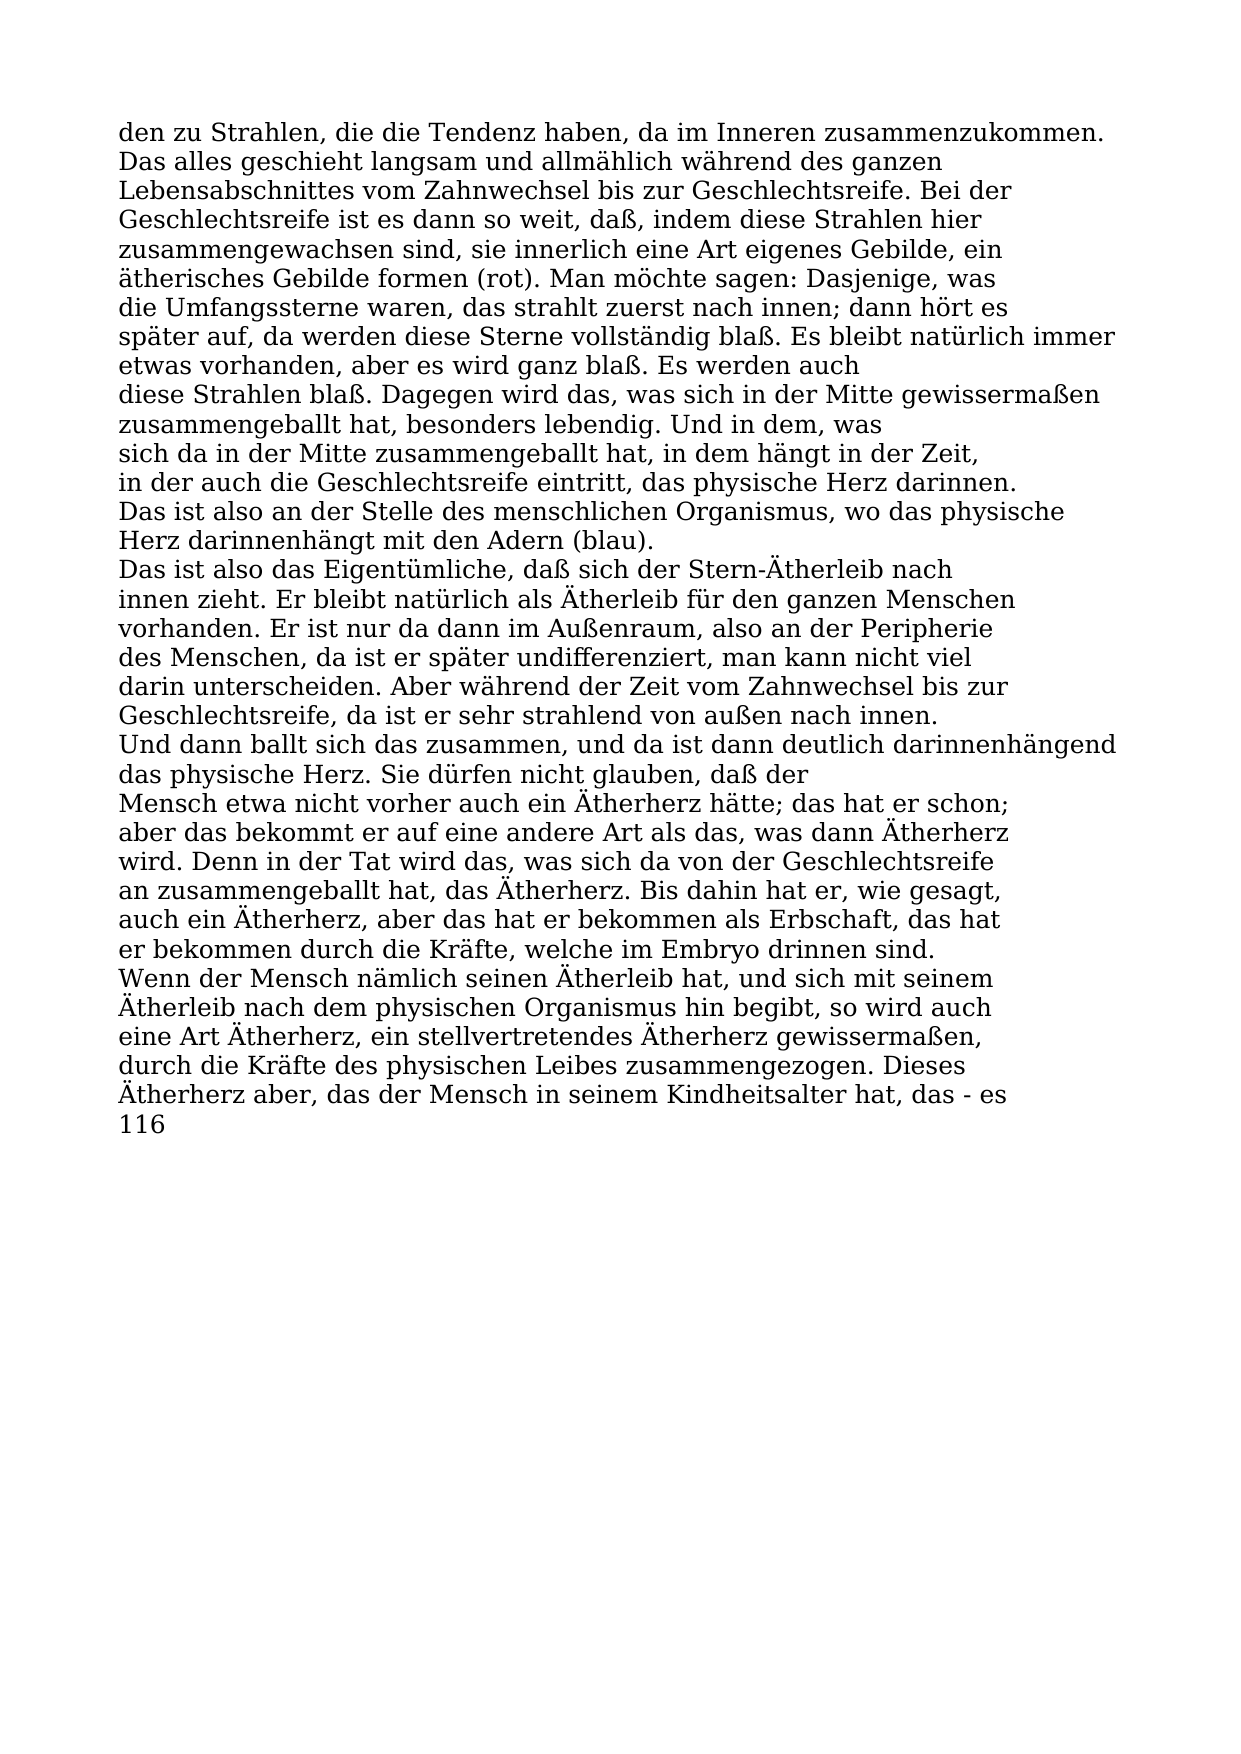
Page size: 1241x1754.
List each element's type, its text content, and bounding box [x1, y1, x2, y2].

text Lebensabschnittes vom Zahnwechsel bis zur Geschlechtsreife. Bei der [118, 176, 1122, 206]
text Wenn der Mensch nämlich seinen Ätherleib hat, und sich mit seinem [118, 964, 1122, 993]
text wird. Denn in der Tat wird das, was sich da von der Geschlechtsreife [118, 847, 1122, 876]
text er bekommen durch die Kräfte, welche im Embryo drinnen sind. [118, 935, 1122, 964]
text sich da in der Mitte zusammengeballt hat, in dem hängt in der Zeit, [118, 439, 1122, 468]
text Geschlechtsreife ist es dann so weit, daß, indem diese Strahlen hier [118, 206, 1122, 235]
text ätherisches Gebilde formen (rot). Man möchte sagen: Dasjenige, was [118, 264, 1122, 293]
text zusammengewachsen sind, sie innerlich eine Art eigenes Gebilde, ein [118, 235, 1122, 264]
text Mensch etwa nicht vorher auch ein Ätherherz hätte; das hat er schon; [118, 789, 1122, 818]
text den zu Strahlen, die die Tendenz haben, da im Inneren zusammenzukommen. [118, 118, 1122, 147]
text Das alles geschieht langsam und allmählich während des ganzen [118, 147, 1122, 176]
text vorhanden. Er ist nur da dann im Außenraum, also an der Peripherie [118, 614, 1122, 643]
text diese Strahlen blaß. Dagegen wird das, was sich in der Mitte gewissermaßen zusammengeballt hat, besonders lebendig. Und in dem, was [118, 381, 1122, 439]
text Ätherleib nach dem physischen Organismus hin begibt, so wird auch [118, 993, 1122, 1022]
text innen zieht. Er bleibt natürlich als Ätherleib für den ganzen Menschen [118, 585, 1122, 614]
text in der auch die Geschlechtsreife eintritt, das physische Herz darinnen. [118, 468, 1122, 497]
text des Menschen, da ist er später undifferenziert, man kann nicht viel [118, 643, 1122, 672]
text die Umfangssterne waren, das strahlt zuerst nach innen; dann hört es [118, 293, 1122, 322]
text 116 [118, 1110, 1122, 1139]
text später auf, da werden diese Sterne vollständig blaß. Es bleibt natürlich immer etwas vorhanden, aber es wird ganz blaß. Es werden auch [118, 322, 1122, 381]
text Das ist also an der Stelle des menschlichen Organismus, wo das physische Herz darinnenhängt mit den Adern (blau). [118, 497, 1122, 556]
text durch die Kräfte des physischen Leibes zusammengezogen. Dieses [118, 1051, 1122, 1081]
text auch ein Ätherherz, aber das hat er bekommen als Erbschaft, das hat [118, 906, 1122, 935]
text Das ist also das Eigentümliche, daß sich der Stern-Ätherleib nach [118, 556, 1122, 585]
text aber das bekommt er auf eine andere Art als das, was dann Ätherherz [118, 818, 1122, 847]
text darin unterscheiden. Aber während der Zeit vom Zahnwechsel bis zur [118, 672, 1122, 701]
text Ätherherz aber, das der Mensch in seinem Kindheitsalter hat, das - es [118, 1081, 1122, 1110]
text an zusammengeballt hat, das Ätherherz. Bis dahin hat er, wie gesagt, [118, 876, 1122, 906]
text Geschlechtsreife, da ist er sehr strahlend von außen nach innen. [118, 701, 1122, 731]
text eine Art Ätherherz, ein stellvertretendes Ätherherz gewissermaßen, [118, 1022, 1122, 1051]
text Und dann ballt sich das zusammen, und da ist dann deutlich darinnenhängend das physische Herz. Sie dürfen nicht glauben, daß der [118, 731, 1122, 789]
